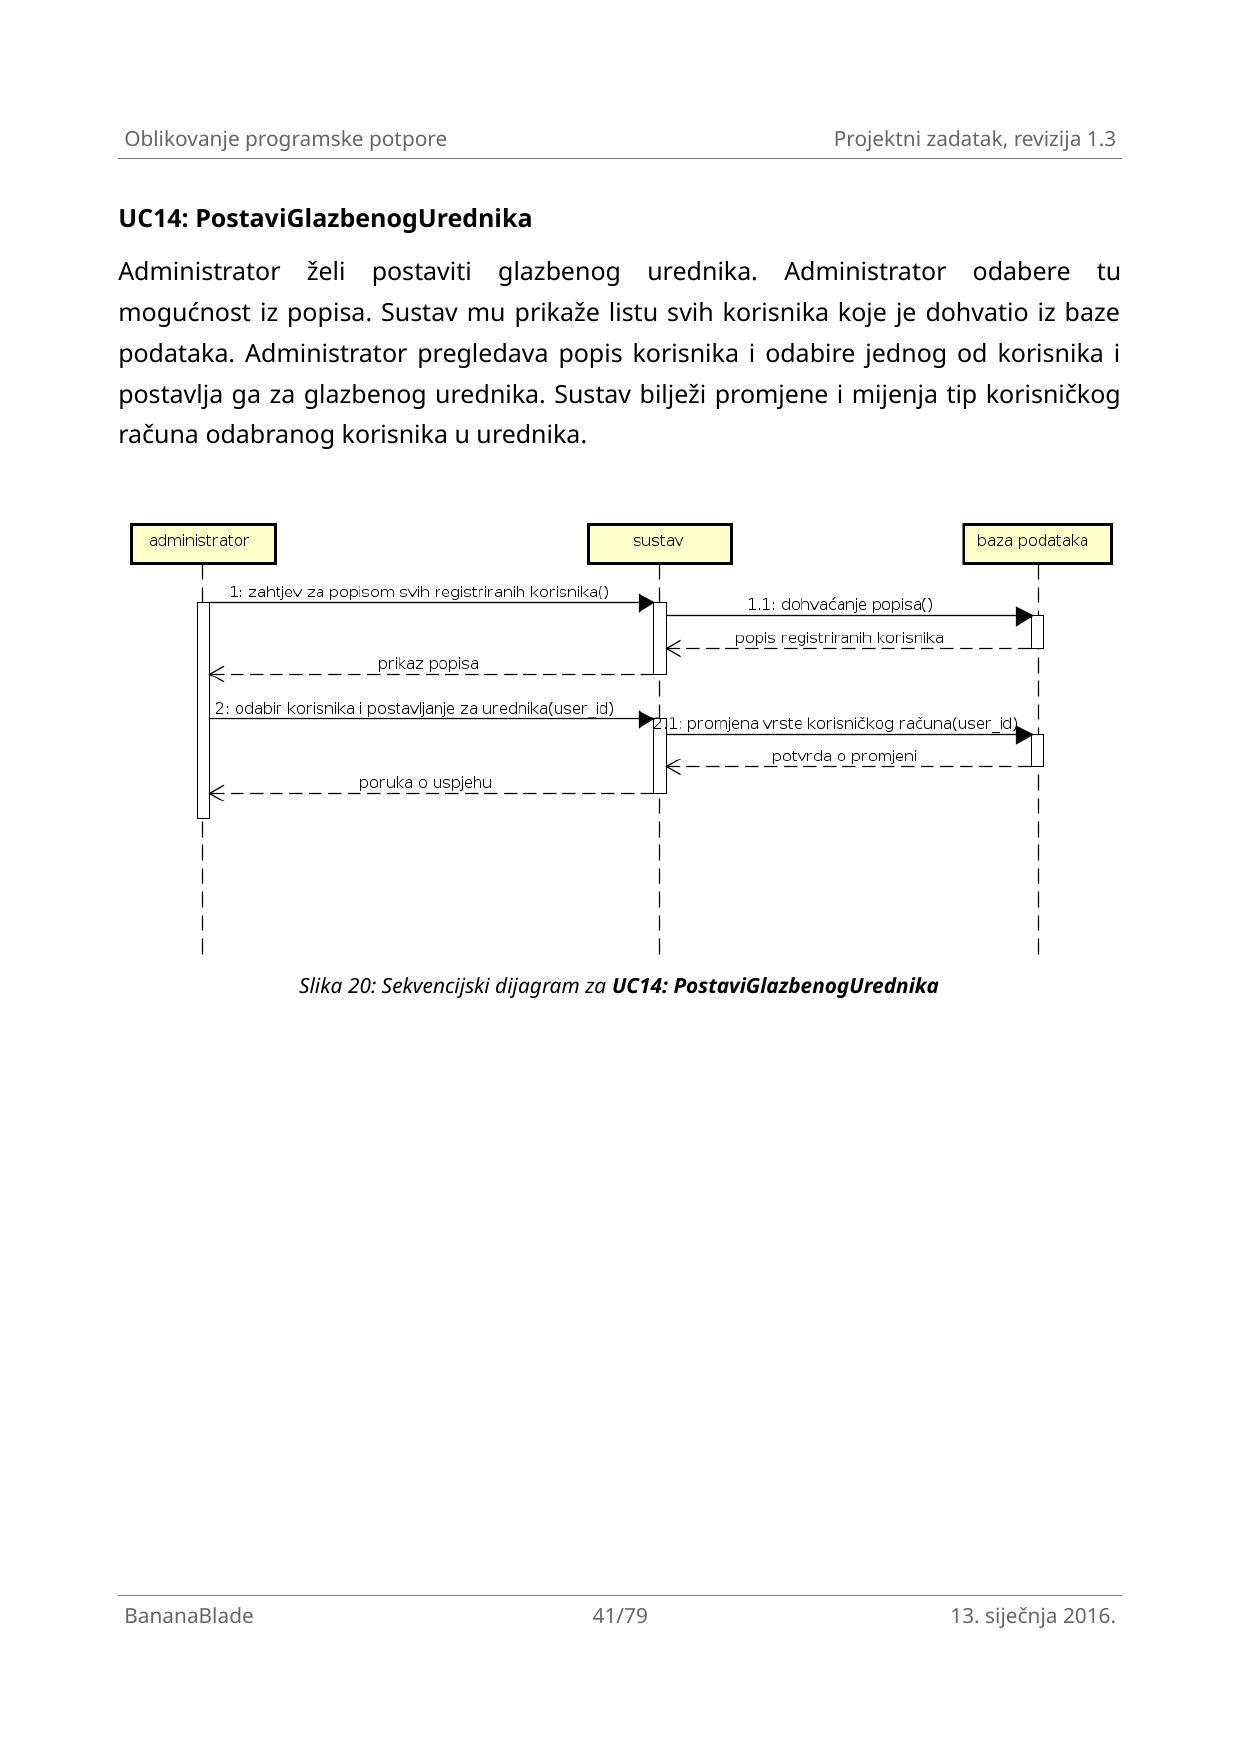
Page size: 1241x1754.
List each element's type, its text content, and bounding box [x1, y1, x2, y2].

picture [118, 511, 1123, 966]
text Slika 20: Sekvencijski dijagram za UC14: PostaviGlazbenogUrednika [118, 966, 1122, 999]
text Administrator želi postaviti glazbenog urednika. Administrator odabere tu mogućnost iz popisa. Sustav mu prikaže listu svih korisnika koje je dohvatio iz baze podataka. Administrator pregledava popis korisnika i odabire jednog od korisnika i postavlja ga za glazbenog urednika. Sustav bilježi promjene i mijenja tip korisničkog računa odabranog korisnika u urednika. [118, 254, 1122, 451]
subtitle UC14: PostaviGlazbenogUrednika [118, 201, 1122, 234]
